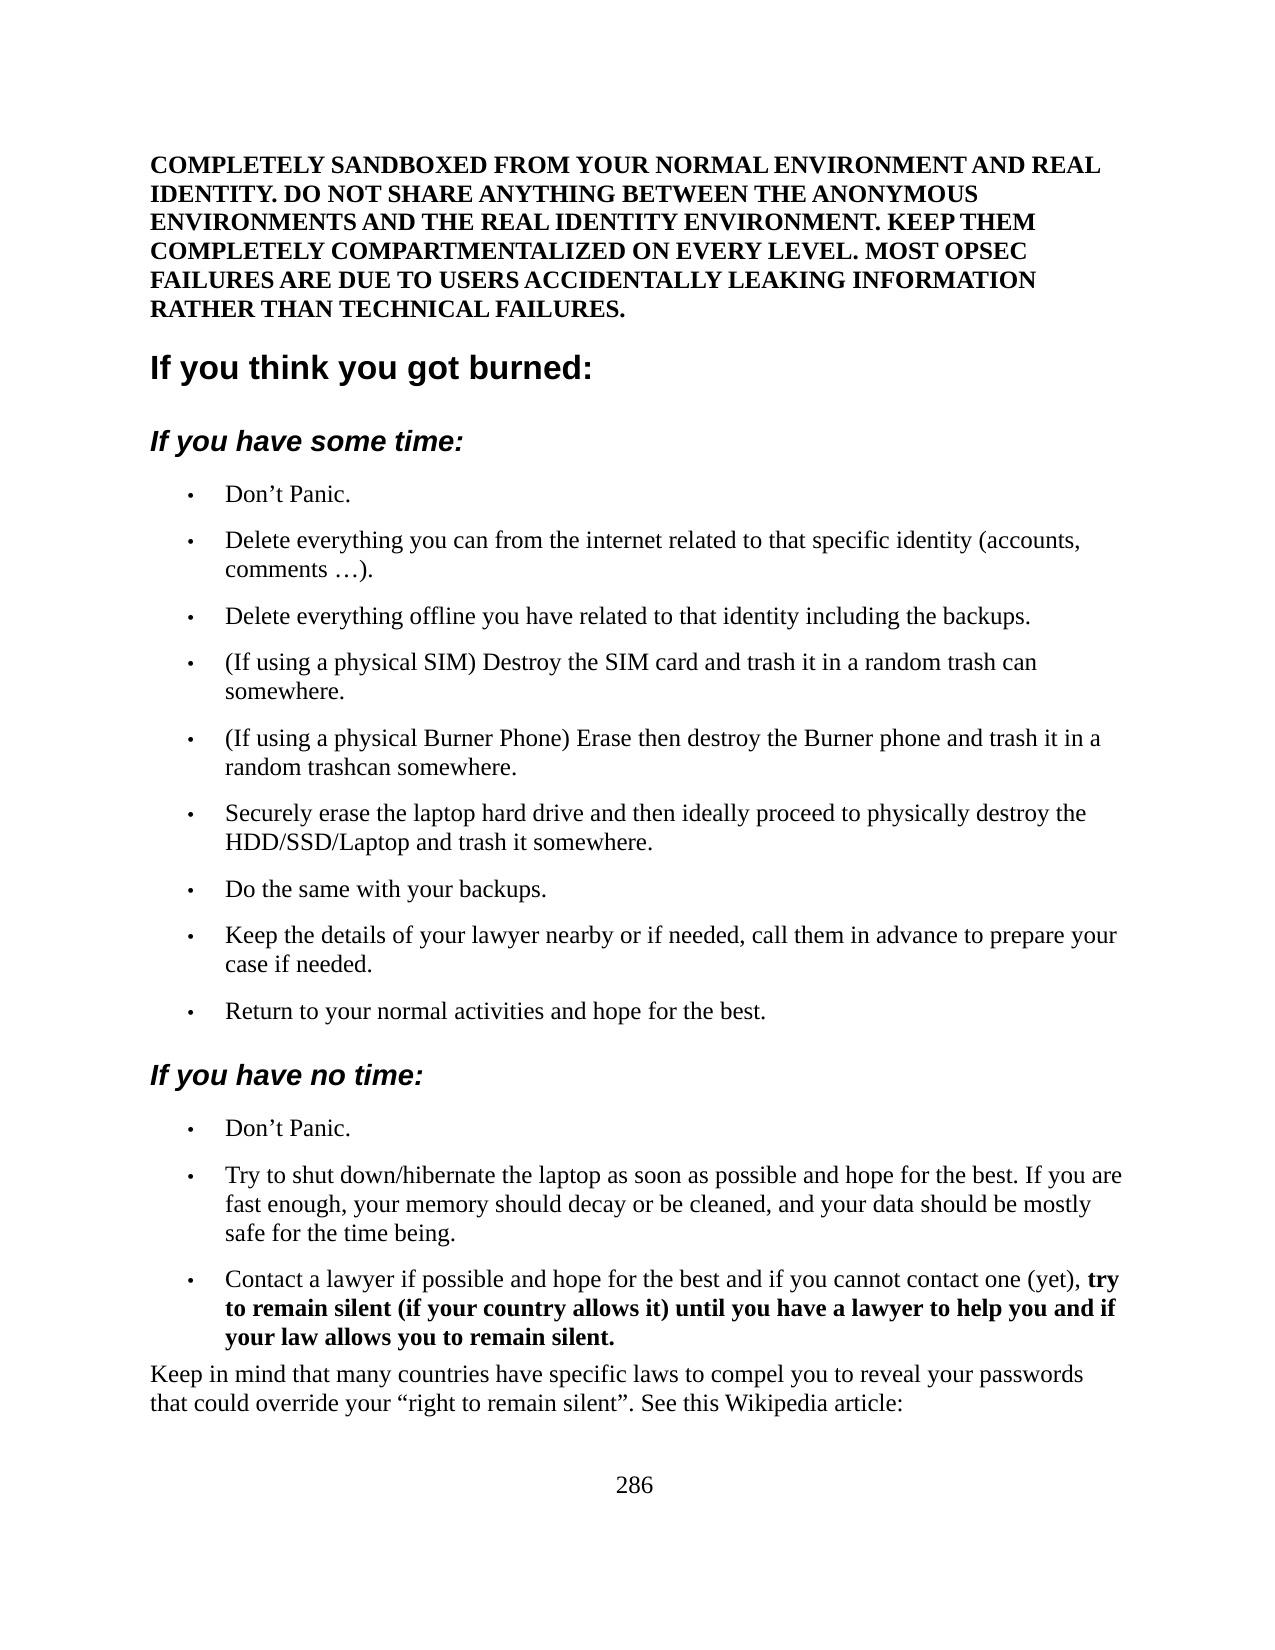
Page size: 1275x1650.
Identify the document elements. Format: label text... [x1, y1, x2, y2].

list Securely erase the laptop hard drive and then ideally proceed to physically destroy the HDD/SSD/Laptop and trash it somewhere. [187, 798, 1125, 856]
list (If using a physical SIM) Destroy the SIM card and trash it in a random trash can somewhere. [187, 647, 1125, 705]
list Do the same with your backups. [187, 874, 1125, 902]
list Delete everything offline you have related to that identity including the backups. [187, 601, 1125, 629]
subtitle If you have some time: [150, 424, 1125, 457]
list Delete everything you can from the internet related to that specific identity (accounts, comments …). [187, 525, 1125, 583]
list Don’t Panic. [187, 479, 1125, 507]
list Contact a lawyer if possible and hope for the best and if you cannot contact one (yet), try to remain silent (if your country allows it) until you have a lawyer to help you and if your law allows you to remain silent. [187, 1264, 1125, 1351]
subtitle If you have no time: [150, 1058, 1125, 1092]
list Try to shut down/hibernate the laptop as soon as possible and hope for the best. If you are fast enough, your memory should decay or be cleaned, and your data should be mostly safe for the time being. [187, 1160, 1125, 1246]
list Return to your normal activities and hope for the best. [187, 996, 1125, 1024]
list (If using a physical Burner Phone) Erase then destroy the Burner phone and trash it in a random trashcan somewhere. [187, 723, 1125, 780]
text COMPLETELY SANDBOXED FROM YOUR NORMAL ENVIRONMENT AND REAL IDENTITY. DO NOT SHARE ANYTHING BETWEEN THE ANONYMOUS ENVIRONMENTS AND THE REAL IDENTITY ENVIRONMENT. KEEP THEM COMPLETELY COMPARTMENTALIZED ON EVERY LEVEL. MOST OPSEC FAILURES ARE DUE TO USERS ACCIDENTALLY LEAKING INFORMATION RATHER THAN TECHNICAL FAILURES. [150, 150, 1125, 322]
list Keep the details of your lawyer nearby or if needed, call them in advance to prepare your case if needed. [187, 920, 1125, 978]
list Don’t Panic. [187, 1113, 1125, 1142]
text Keep in mind that many countries have specific laws to compel you to reveal your passwords that could override your “right to remain silent”. See this Wikipedia article: [150, 1359, 1125, 1417]
subtitle If you think you got burned: [150, 347, 1125, 386]
